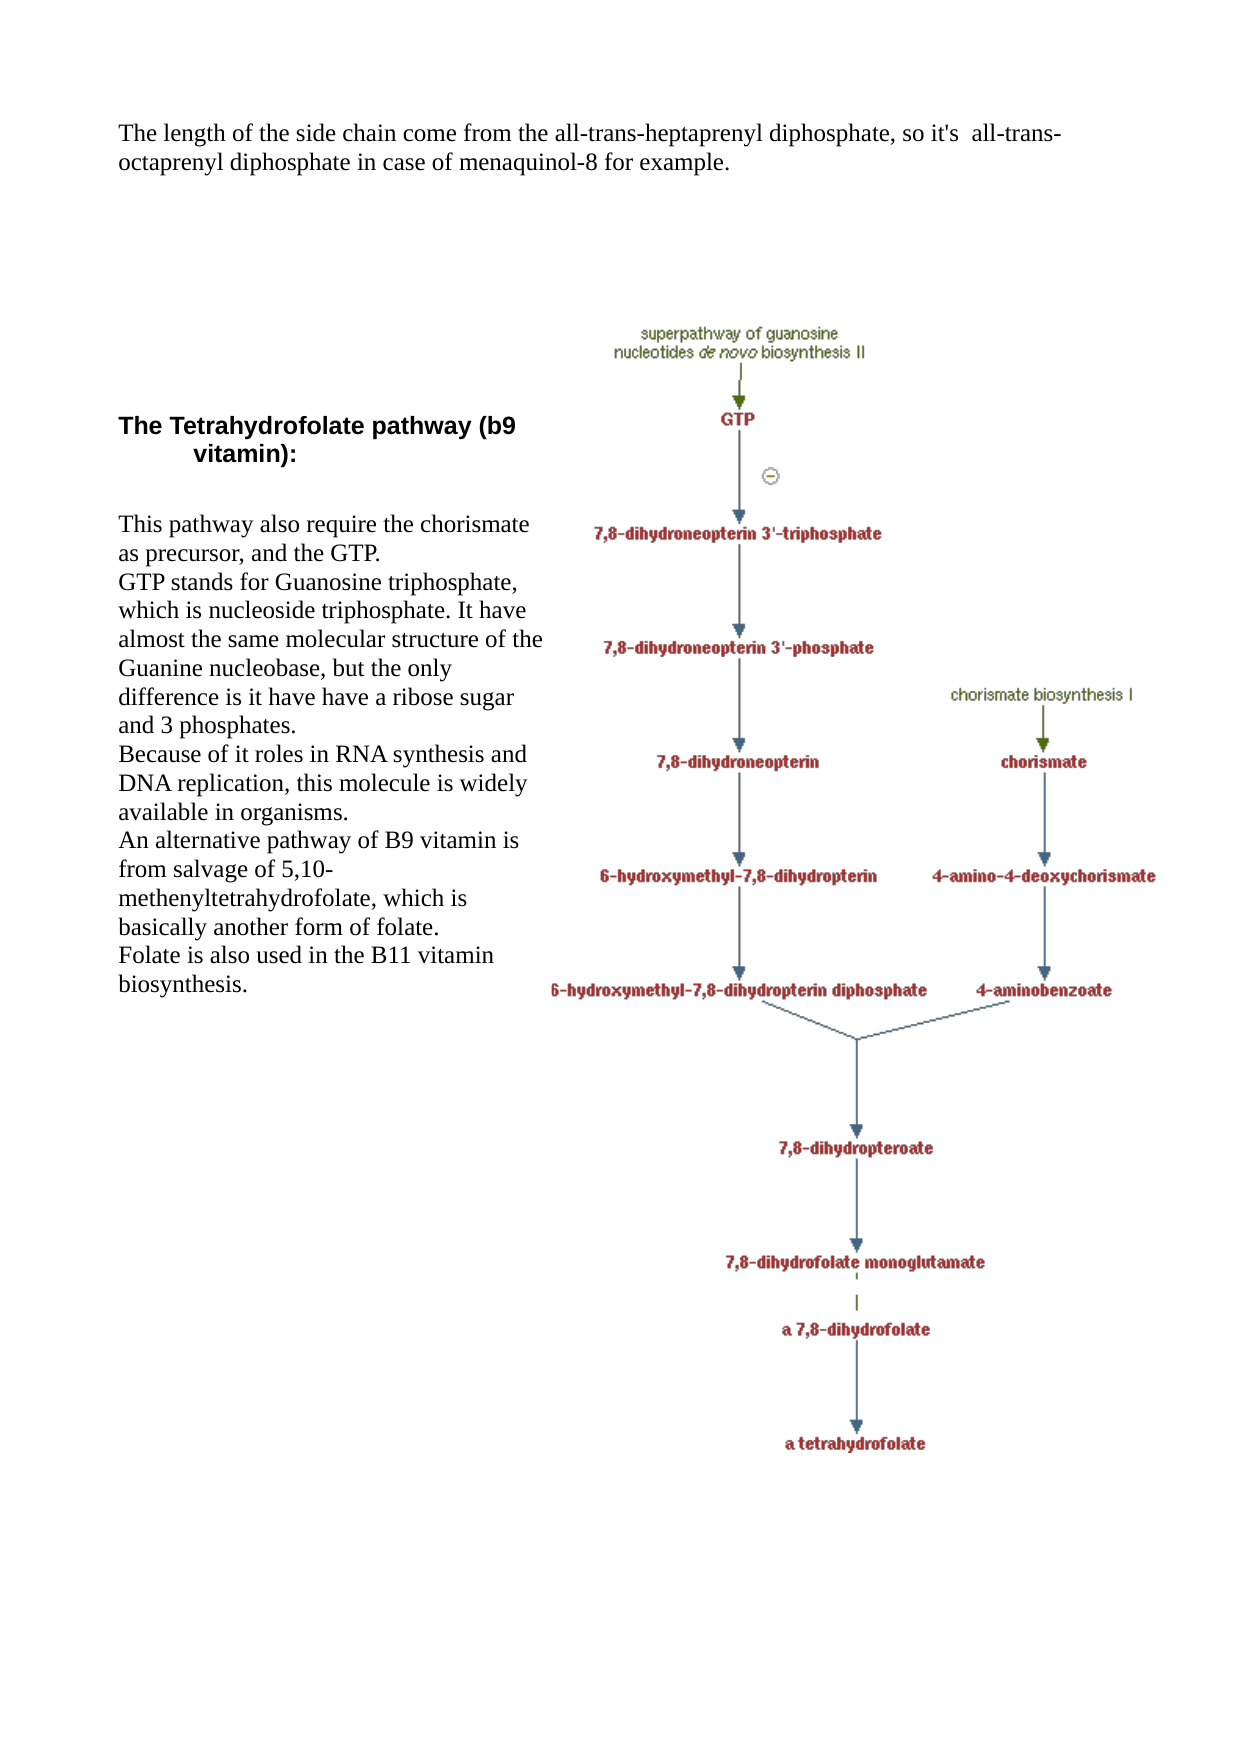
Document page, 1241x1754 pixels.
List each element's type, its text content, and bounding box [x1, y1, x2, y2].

picture [551, 324, 1157, 1453]
text GTP stands for Guanosine triphosphate, which is nucleoside triphosphate. It have almost the same molecular structure of the Guanine nucleobase, but the only difference is it have have a ribose sugar and 3 phosphates. [118, 567, 551, 739]
text An alternative pathway of B9 vitamin is from salvage of 5,10- methenyltetrahydrofolate, which is basically another form of folate. [118, 826, 551, 941]
subtitle The Tetrahydrofolate pathway (b9 vitamin): [118, 411, 551, 468]
text The length of the side chain come from the all-trans-heptaprenyl diphosphate, so it's all-trans-octaprenyl diphosphate in case of menaquinol-8 for example. [118, 118, 1122, 176]
text Because of it roles in RNA synthesis and DNA replication, this molecule is widely available in organisms. [118, 739, 551, 826]
text This pathway also require the chorismate as precursor, and the GTP. [118, 509, 551, 567]
text Folate is also used in the B11 vitamin biosynthesis. [118, 941, 551, 998]
